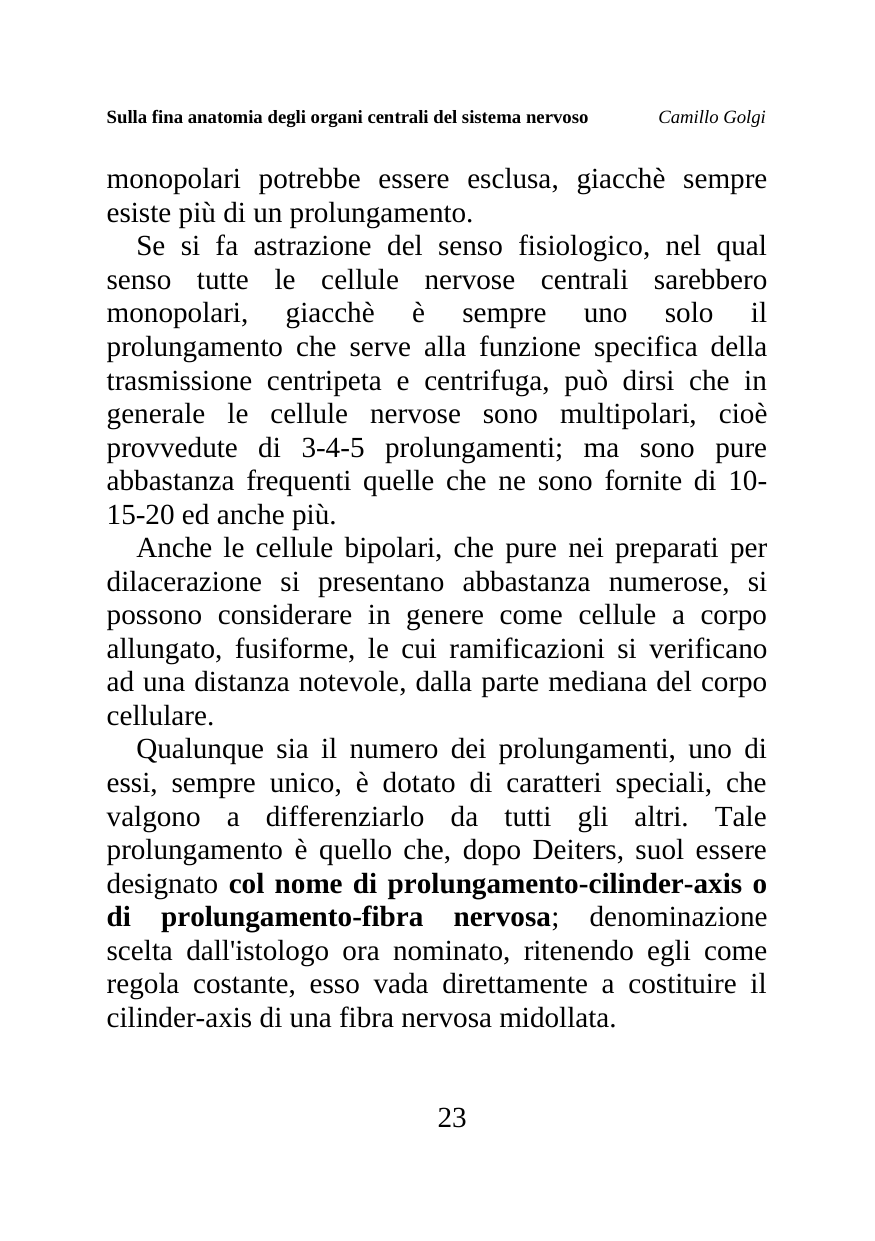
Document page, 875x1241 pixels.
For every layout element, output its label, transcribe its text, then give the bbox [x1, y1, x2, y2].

text Anche le cellule bipolari, che pure nei preparati per dilacerazione si presentano abbastanza numerose, si possono considerare in genere come cellule a corpo allungato, fusiforme, le cui ramificazioni si verificano ad una distanza notevole, dalla parte mediana del corpo cellulare. [106, 530, 768, 732]
text Qualunque sia il numero dei prolungamenti, uno di essi, sempre unico, è dotato di caratteri speciali, che valgono a differenziarlo da tutti gli altri. Tale prolungamento è quello che, dopo Deiters, suol essere designato col nome di prolungamento-cilinder-axis o di prolungamento-fibra nervosa; denominazione scelta dall'istologo ora nominato, ritenendo egli come regola costante, esso vada direttamente a costituire il cilinder-axis di una fibra nervosa midollata. [106, 732, 768, 1033]
text monopolari potrebbe essere esclusa, giacchè sempre esiste più di un prolungamento. [106, 161, 768, 228]
text Se si fa astrazione del senso fisiologico, nel qual senso tutte le cellule nervose centrali sarebbero monopolari, giacchè è sempre uno solo il prolungamento che serve alla funzione specifica della trasmissione centripeta e centrifuga, può dirsi che in generale le cellule nervose sono multipolari, cioè provvedute di 3-4-5 prolungamenti; ma sono pure abbastanza frequenti quelle che ne sono fornite di 10-15-20 ed anche più. [106, 228, 768, 530]
